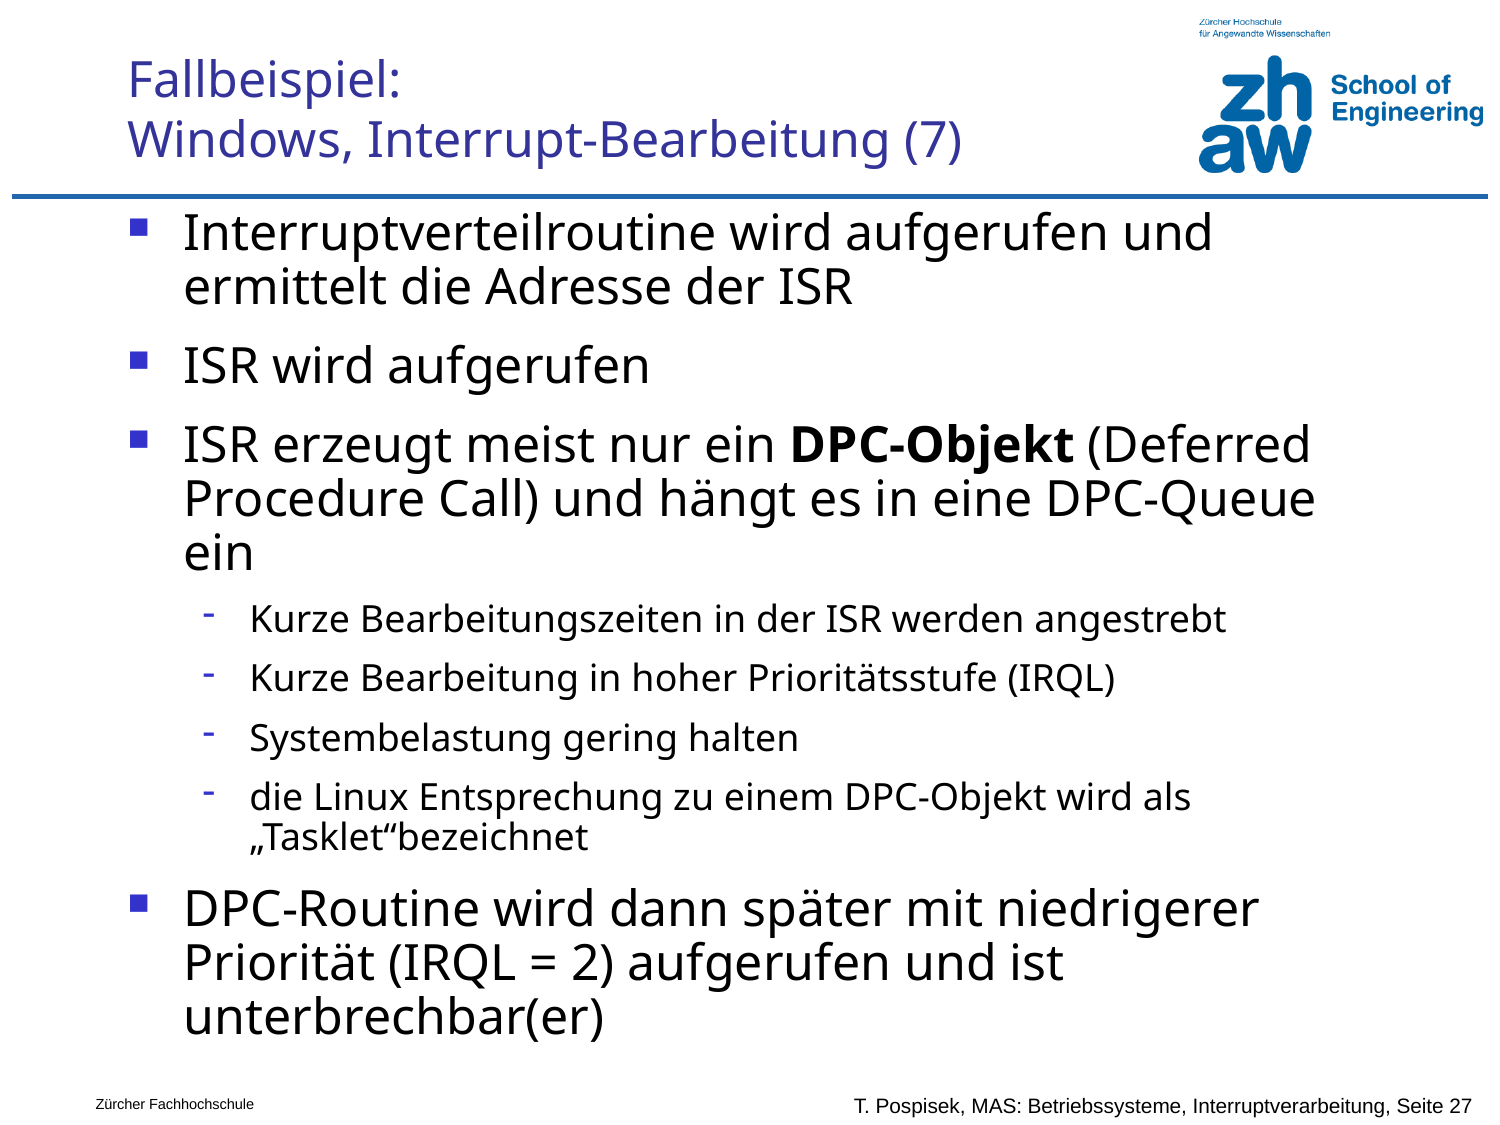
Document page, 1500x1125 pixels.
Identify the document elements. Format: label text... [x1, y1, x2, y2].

picture [1199, 19, 1483, 173]
list Interruptverteilroutine wird aufgerufen und ermittelt die Adresse der ISR ISR wird aufgerufen ISR erzeugt meist nur ein DPC-Objekt (Deferred Procedure Call) und hängt es in eine DPC-Queue ein Kurze Bearbeitungszeiten in der ISR werden angestrebt Kurze Bearbeitung in hoher Prioritätsstufe (IRQL) Systembelastung gering halten die Linux Entsprechung zu einem DPC-Objekt wird als „Tasklet“bezeichnet DPC-Routine wird dann später mit niedrigerer Priorität (IRQL = 2) aufgerufen und ist unterbrechbar(er) [112, 200, 1375, 938]
title Fallbeispiel: Windows, Interrupt-Bearbeitung (7) [112, 50, 1134, 175]
